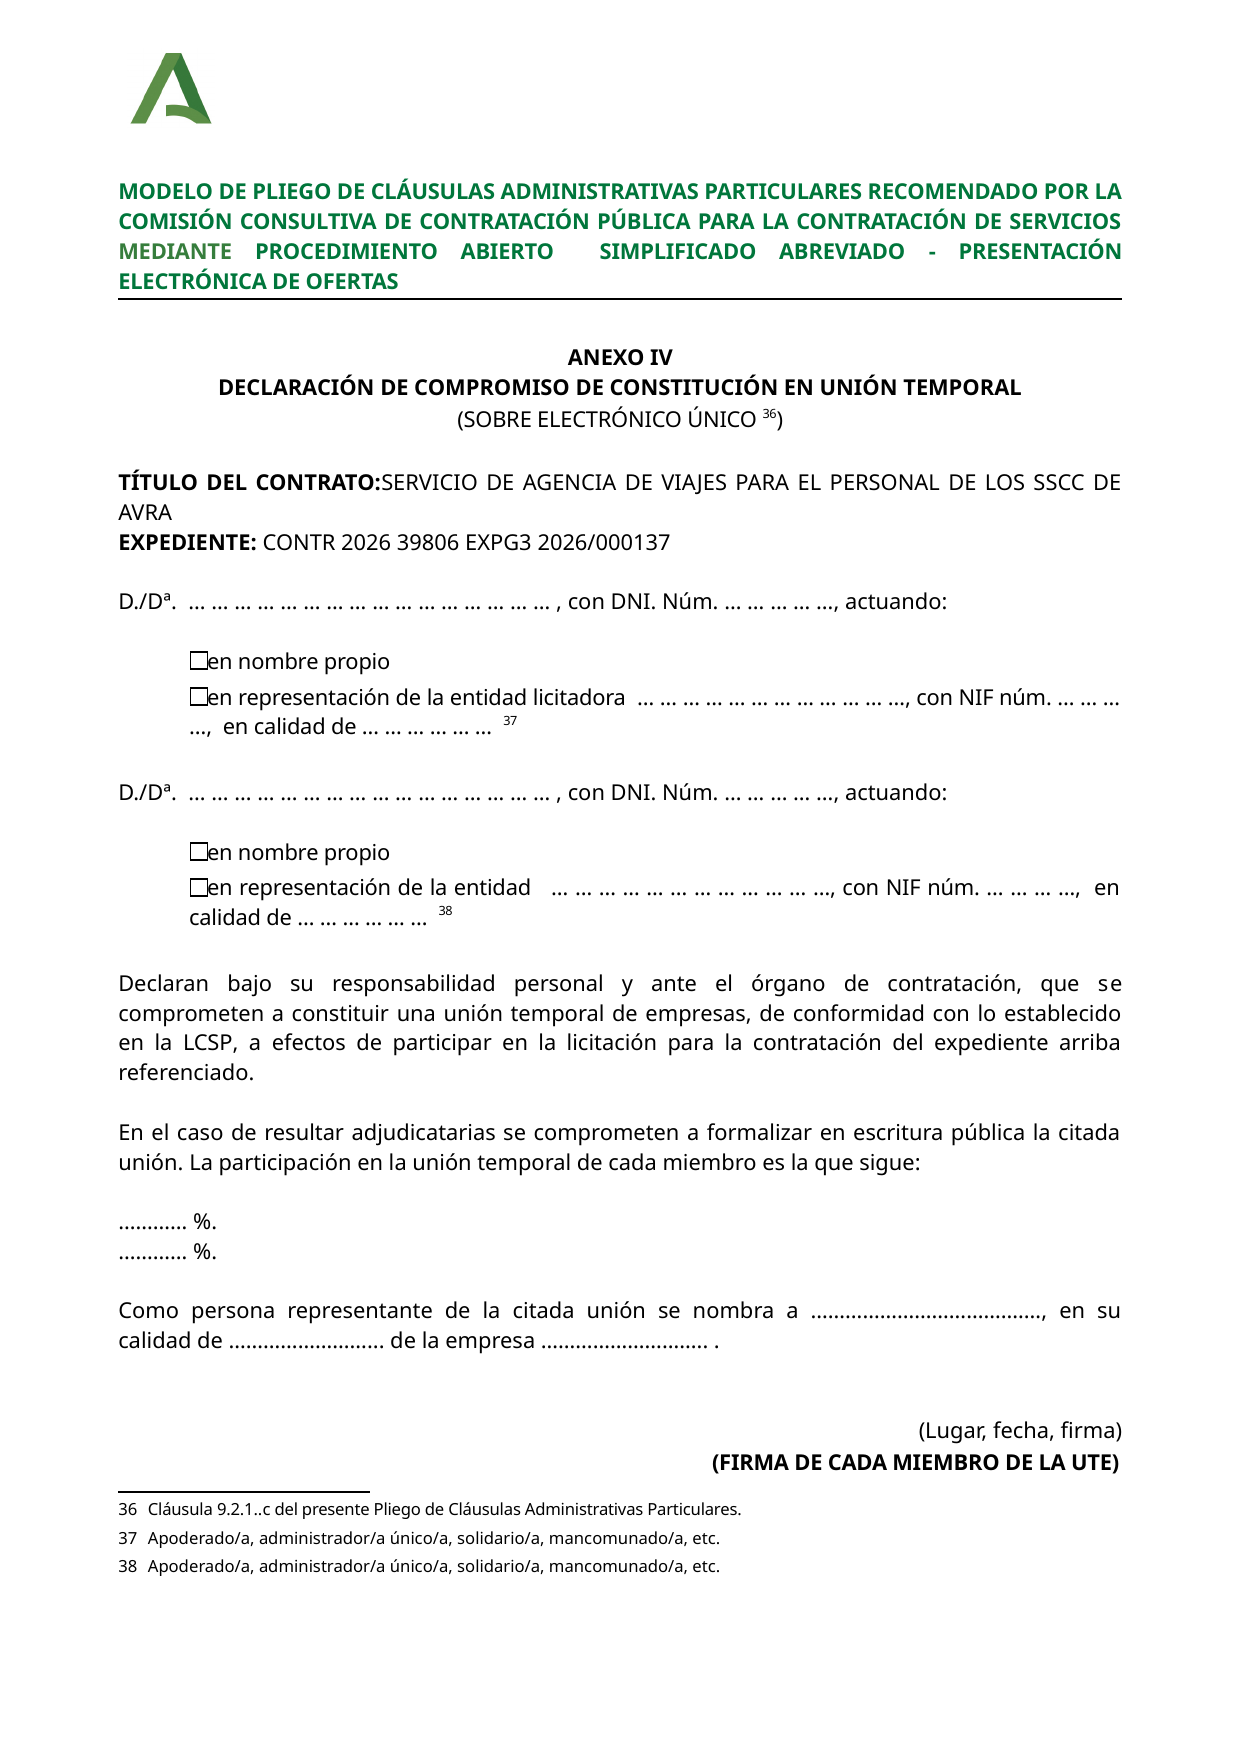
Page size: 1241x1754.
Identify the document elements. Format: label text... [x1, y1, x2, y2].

text Declaran bajo su responsabilidad personal y ante el órgano de contratación, que se comprometen a constituir una unión temporal de empresas, de conformidad con lo establecido en la LCSP, a efectos de participar en la licitación para la contratación del expediente arriba referenciado. [118, 968, 1122, 1087]
text En el caso de resultar adjudicatarias se comprometen a formalizar en escritura pública la citada unión. La participación en la unión temporal de cada miembro es la que sigue: [118, 1117, 1122, 1176]
text (Lugar, fecha, firma) [118, 1415, 1122, 1444]
text ………… %. [118, 1236, 1122, 1266]
text EXPEDIENTE: CONTR 2026 39806 EXPG3 2026/000137 [118, 527, 1122, 556]
picture [127, 48, 216, 128]
text (FIRMA DE CADA MIEMBRO DE LA UTE) [118, 1444, 1122, 1480]
text Apoderado/a, administrador/a único/a, solidario/a, mancomunado/a, etc. [118, 1555, 1122, 1578]
text DECLARACIÓN DE COMPROMISO DE CONSTITUCIÓN EN UNIÓN TEMPORAL [118, 372, 1122, 402]
text Como persona representante de la citada unión se nombra a …………………………….……, en su calidad de ……………………... de la empresa ……………………….. . [118, 1296, 1122, 1355]
text en representación de la entidad licitadora … … … … … … … … … … … …, con NIF núm. … … … …, en calidad de … … … … … … [189, 682, 1122, 741]
text Cláusula 9.2.1..c del presente Pliego de Cláusulas Administrativas Particulares. [118, 1498, 1122, 1520]
text D./Dª. … … … … … … … … … … … … … … … … , con DNI. Núm. … … … … …, actuando: [118, 777, 1122, 807]
text ANEXO IV [118, 342, 1122, 372]
text ………… %. [118, 1206, 1122, 1236]
text en representación de la entidad … … … … … … … … … … … …, con NIF núm. … … … …, en calidad de … … … … … … [189, 872, 1122, 932]
text MODELO DE PLIEGO DE CLÁUSULAS ADMINISTRATIVAS PARTICULARES RECOMENDADO POR LA COMISIÓN CONSULTIVA DE CONTRATACIÓN PÚBLICA PARA LA CONTRATACIÓN DE SERVICIOS MEDIANTE PROCEDIMIENTO ABIERTO SIMPLIFICADO ABREVIADO - PRESENTACIÓN ELECTRÓNICA DE OFERTAS [118, 176, 1122, 298]
text TÍTULO DEL CONTRATO:SERVICIO DE AGENCIA DE VIAJES PARA EL PERSONAL DE LOS SSCC DE AVRA [118, 467, 1122, 527]
text en nombre propio [189, 837, 1122, 866]
text D./Dª. … … … … … … … … … … … … … … … … , con DNI. Núm. … … … … …, actuando: [118, 586, 1122, 616]
text en nombre propio [189, 646, 1122, 676]
text (SOBRE ELECTRÓNICO ÚNICO ) [118, 402, 1122, 437]
text Apoderado/a, administrador/a único/a, solidario/a, mancomunado/a, etc. [118, 1526, 1122, 1549]
